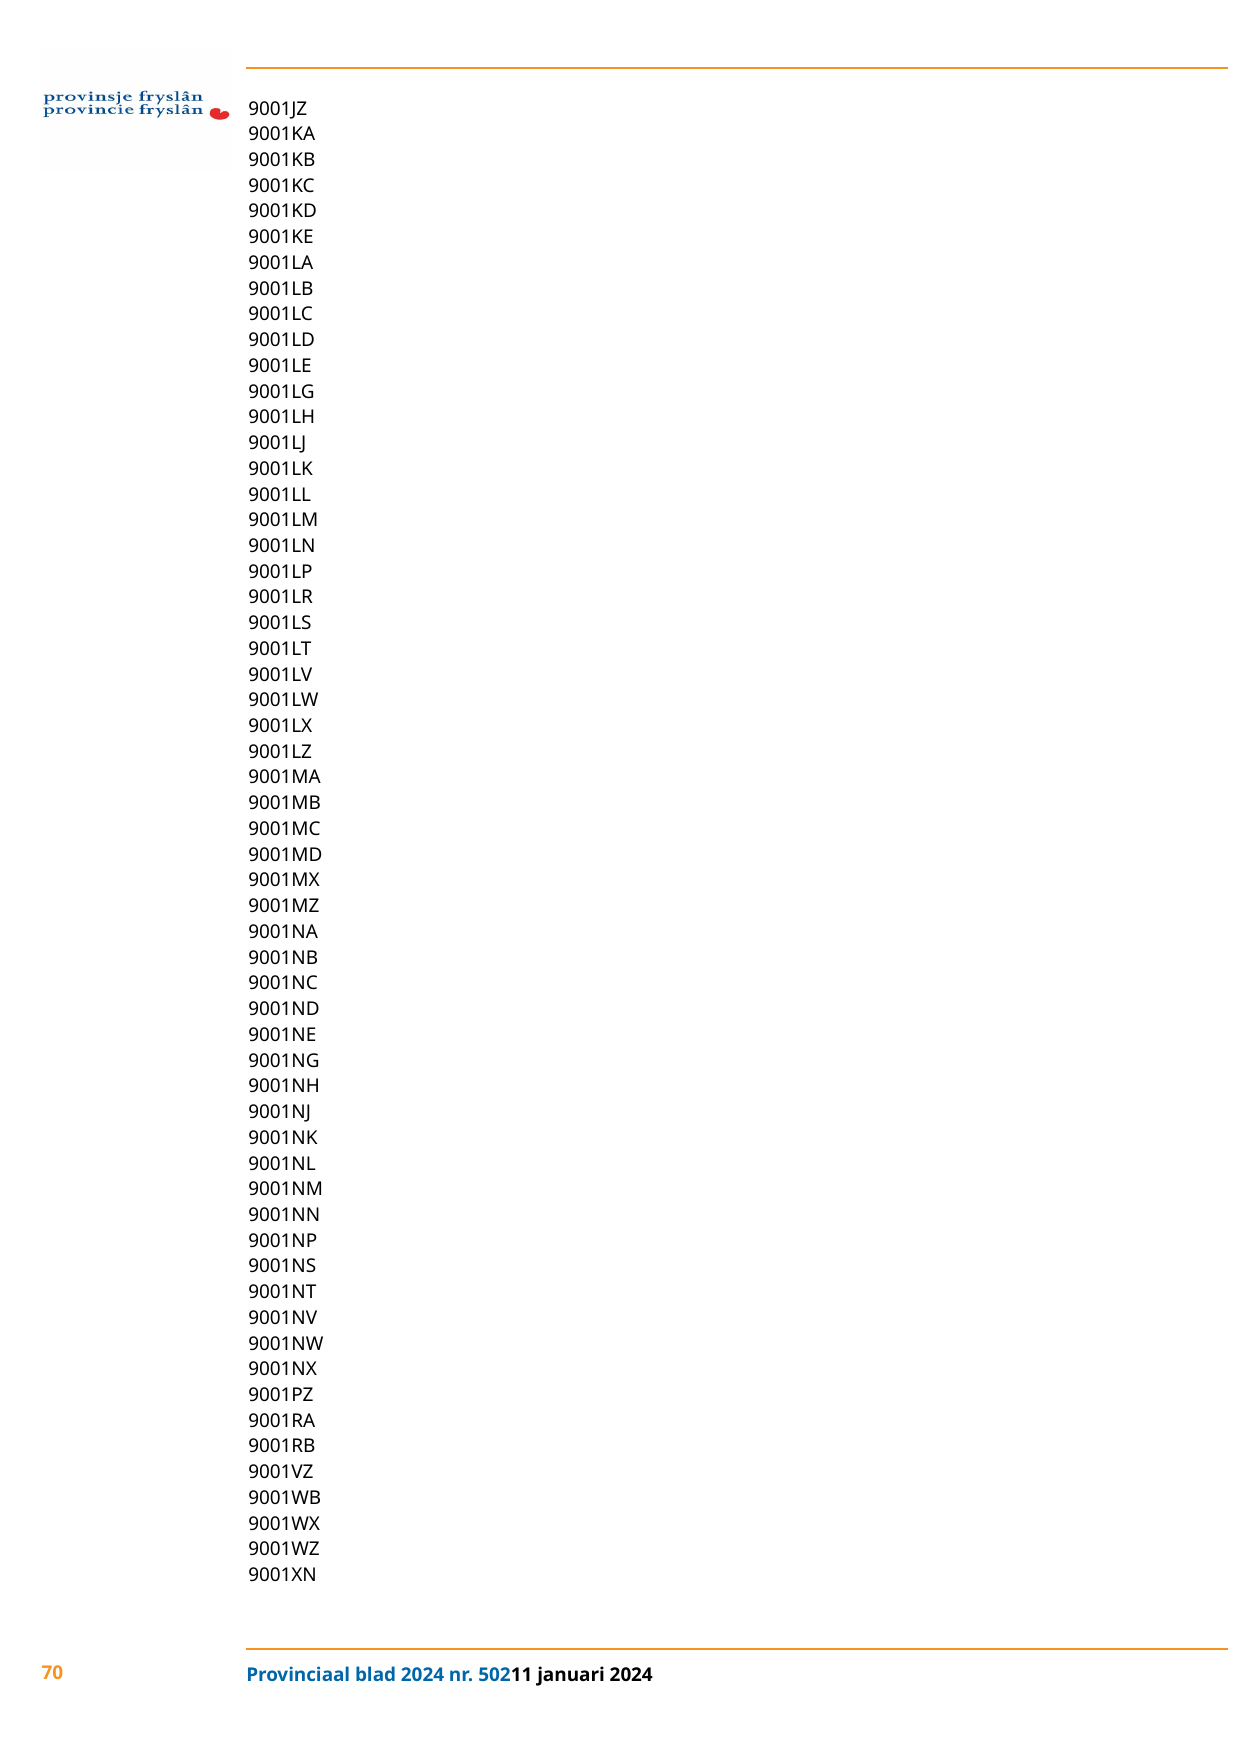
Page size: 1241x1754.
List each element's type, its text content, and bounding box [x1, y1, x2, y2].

table_cell 9001MX [248, 867, 1152, 892]
table_cell 9001LD [248, 326, 1152, 352]
table_cell 9001KE [248, 224, 1152, 249]
table_cell 9001LJ [248, 429, 1152, 455]
table_cell 9001MB [248, 790, 1152, 815]
table_cell 9001NG [248, 1047, 1152, 1072]
table_cell 9001RB [248, 1433, 1152, 1458]
table_cell 9001NV [248, 1304, 1152, 1330]
table_cell 9001NN [248, 1201, 1152, 1227]
table_cell 9001LR [248, 584, 1152, 609]
table_cell 9001VZ [248, 1459, 1152, 1484]
table_cell 9001LG [248, 378, 1152, 403]
table_cell 9001LK [248, 455, 1152, 481]
table_cell 9001LH [248, 404, 1152, 429]
table_cell 9001WX [248, 1510, 1152, 1536]
table_cell 9001LN [248, 532, 1152, 558]
table_cell 9001WZ [248, 1536, 1152, 1561]
table_cell 9001LB [248, 275, 1152, 301]
table_cell 9001LP [248, 558, 1152, 584]
table_cell 9001KA [248, 121, 1152, 146]
table_cell 9001NK [248, 1124, 1152, 1150]
picture [41, 47, 231, 172]
table_cell 9001ND [248, 995, 1152, 1021]
table_cell 9001LT [248, 635, 1152, 661]
table_cell 9001NJ [248, 1098, 1152, 1124]
table_cell 9001NM [248, 1175, 1152, 1201]
table_cell 9001KB [248, 146, 1152, 172]
table_cell 9001LM [248, 506, 1152, 532]
table_cell 9001JZ [248, 95, 1152, 121]
table_cell 9001LC [248, 301, 1152, 326]
table_cell 9001NX [248, 1356, 1152, 1381]
table_cell 9001RA [248, 1407, 1152, 1433]
table_cell 9001NB [248, 944, 1152, 969]
table_cell 9001NL [248, 1150, 1152, 1175]
table_cell 9001NA [248, 918, 1152, 944]
table_cell 9001NH [248, 1073, 1152, 1098]
table_cell 9001KD [248, 198, 1152, 223]
table_cell 9001MZ [248, 893, 1152, 918]
table_cell 9001LX [248, 712, 1152, 738]
table_cell 9001LS [248, 609, 1152, 635]
table_cell 9001PZ [248, 1381, 1152, 1407]
table_cell 9001NP [248, 1227, 1152, 1253]
table_cell 9001WB [248, 1484, 1152, 1510]
table_cell 9001XN [248, 1561, 1152, 1587]
table_cell 9001LA [248, 249, 1152, 275]
table_cell 9001NT [248, 1278, 1152, 1304]
table_cell 9001NE [248, 1021, 1152, 1047]
table_cell 9001NS [248, 1253, 1152, 1278]
table_cell 9001LL [248, 481, 1152, 506]
table_cell 9001MA [248, 764, 1152, 789]
table_cell 9001NW [248, 1330, 1152, 1356]
table_cell 9001NC [248, 970, 1152, 995]
table_cell 9001LZ [248, 738, 1152, 764]
table_cell 9001MC [248, 815, 1152, 841]
table_cell 9001KC [248, 172, 1152, 198]
table_cell 9001LV [248, 661, 1152, 687]
table_cell 9001LW [248, 687, 1152, 712]
table_cell 9001MD [248, 841, 1152, 867]
table_cell 9001LE [248, 352, 1152, 378]
